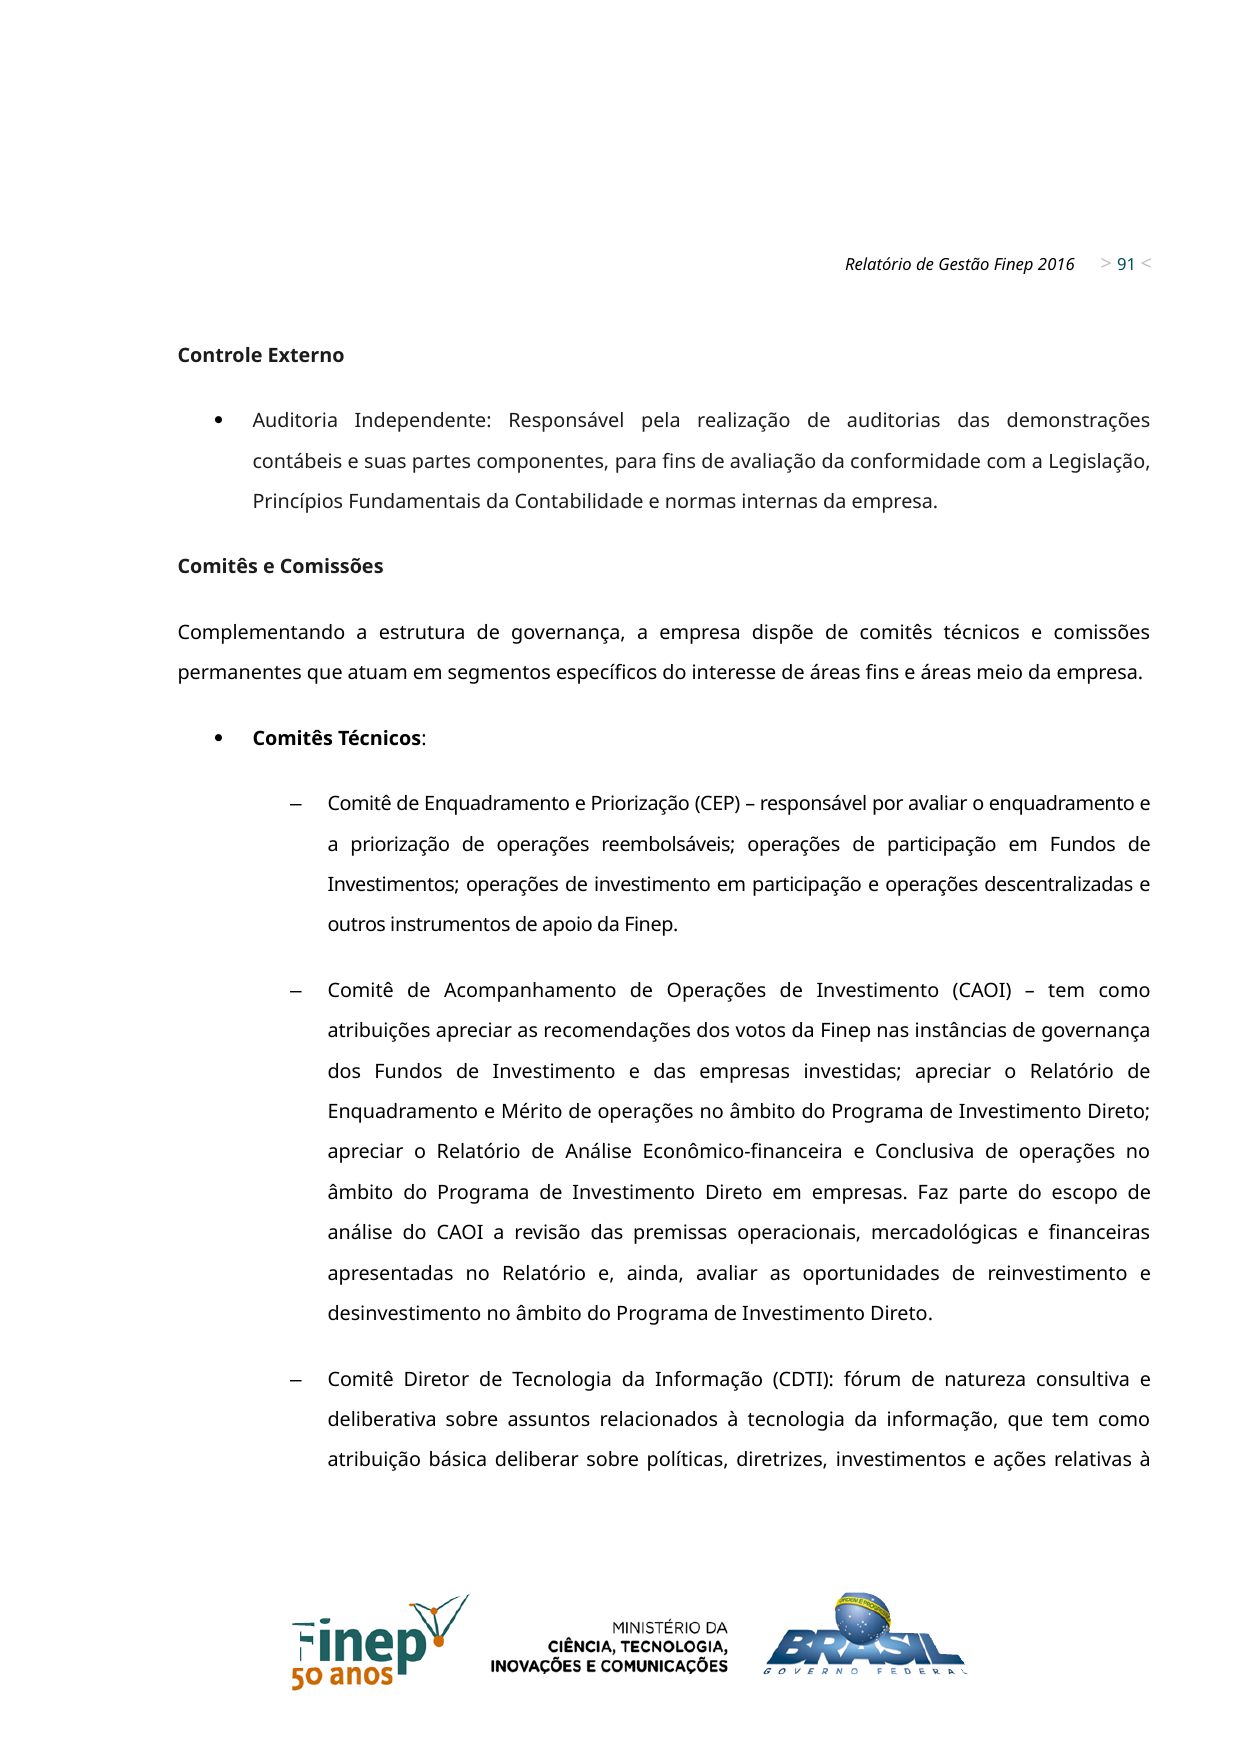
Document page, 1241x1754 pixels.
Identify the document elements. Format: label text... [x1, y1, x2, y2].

list Comitê de Enquadramento e Priorização (CEP) – responsável por avaliar o enquadramento e a priorização de operações reembolsáveis; operações de participação em Fundos de Investimentos; operações de investimento em participação e operações descentralizadas e outros instrumentos de apoio da Finep. [290, 789, 1152, 938]
list Auditoria Independente: Responsável pela realização de auditorias das demonstrações contábeis e suas partes componentes, para fins de avaliação da conformidade com a Legislação, Princípios Fundamentais da Contabilidade e normas internas da empresa. [215, 407, 1152, 514]
list Comitê Diretor de Tecnologia da Informação (CDTI): fórum de natureza consultiva e deliberativa sobre assuntos relacionados à tecnologia da informação, que tem como atribuição básica deliberar sobre políticas, diretrizes, investimentos e ações relativas à [290, 1365, 1152, 1473]
list Comitê de Acompanhamento de Operações de Investimento (CAOI) – tem como atribuições apreciar as recomendações dos votos da Finep nas instâncias de governança dos Fundos de Investimento e das empresas investidas; apreciar o Relatório de Enquadramento e Mérito de operações no âmbito do Programa de Investimento Direto; apreciar o Relatório de Análise Econômico-financeira e Conclusiva de operações no âmbito do Programa de Investimento Direto em empresas. Faz parte do escopo de análise do CAOI a revisão das premissas operacionais, mercadológicas e financeiras apresentadas no Relatório e, ainda, avaliar as oportunidades de reinvestimento e desinvestimento no âmbito do Programa de Investimento Direto. [290, 976, 1152, 1326]
text Complementando a estrutura de governança, a empresa dispõe de comitês técnicos e comissões permanentes que atuam em segmentos específicos do interesse de áreas fins e áreas meio da empresa. [177, 618, 1152, 686]
text Comitês e Comissões [177, 553, 1152, 580]
list Comitês Técnicos: [215, 724, 1152, 751]
text Controle Externo [177, 341, 1152, 368]
